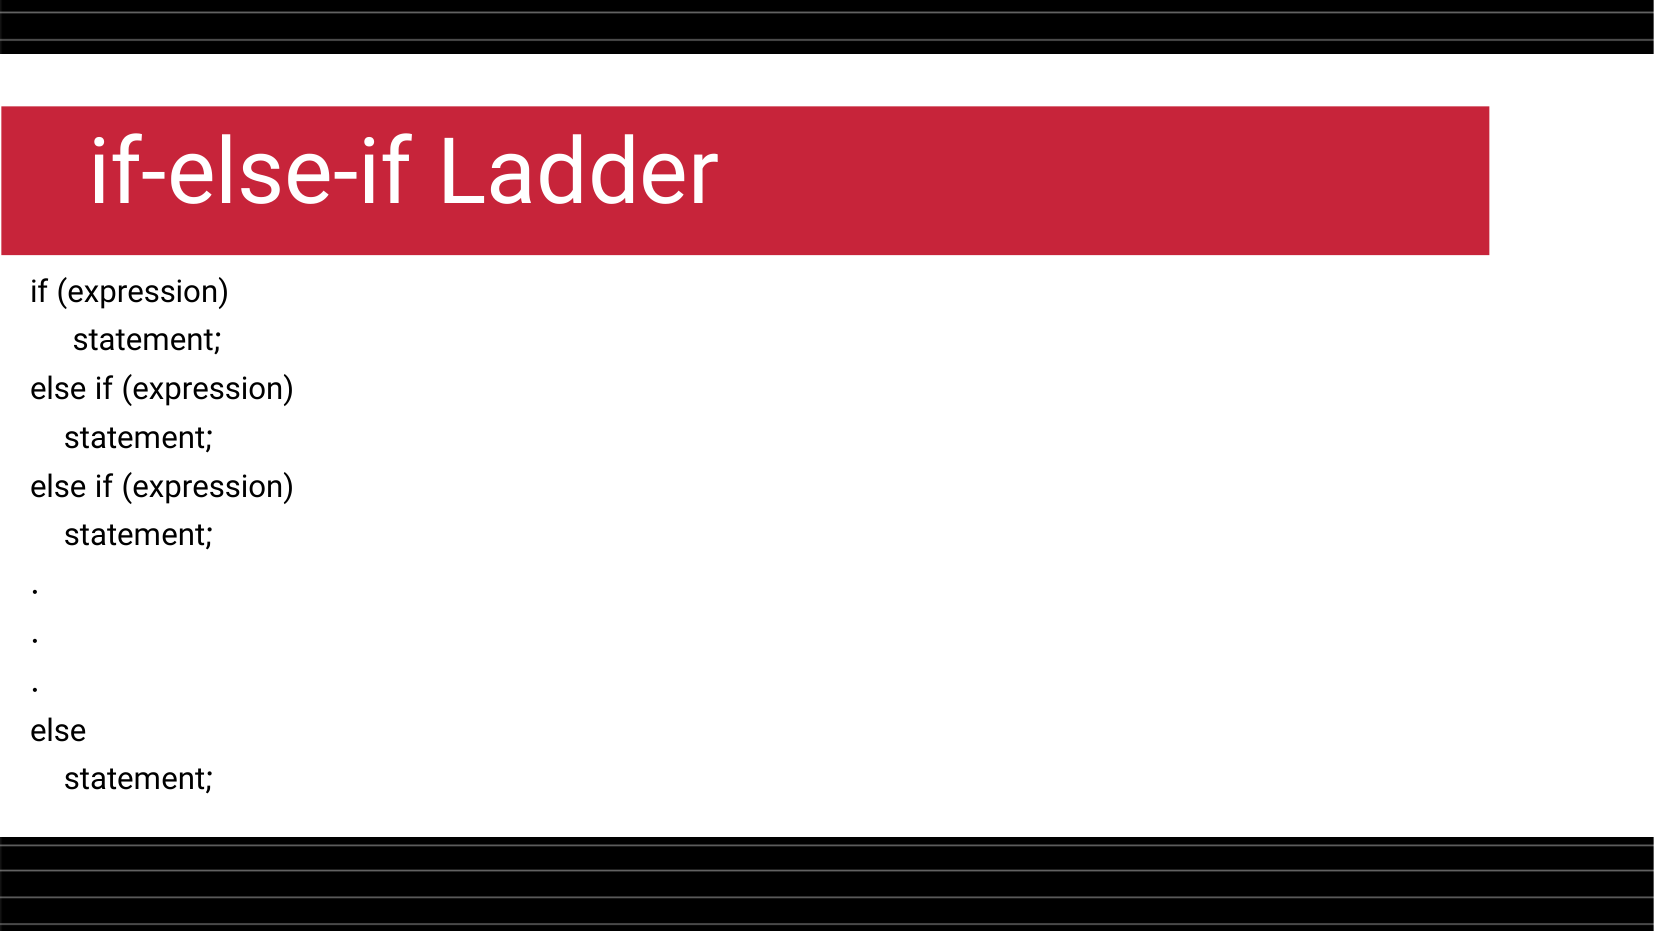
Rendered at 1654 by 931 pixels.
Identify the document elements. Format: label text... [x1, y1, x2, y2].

picture [0, 0, 1654, 54]
subtitle if (expression) statement; else if (expression) statement; else if (expression) statement; . . . else statement; [30, 270, 1636, 833]
picture [0, 837, 1654, 931]
title if-else-if Ladder [1, 106, 1490, 256]
